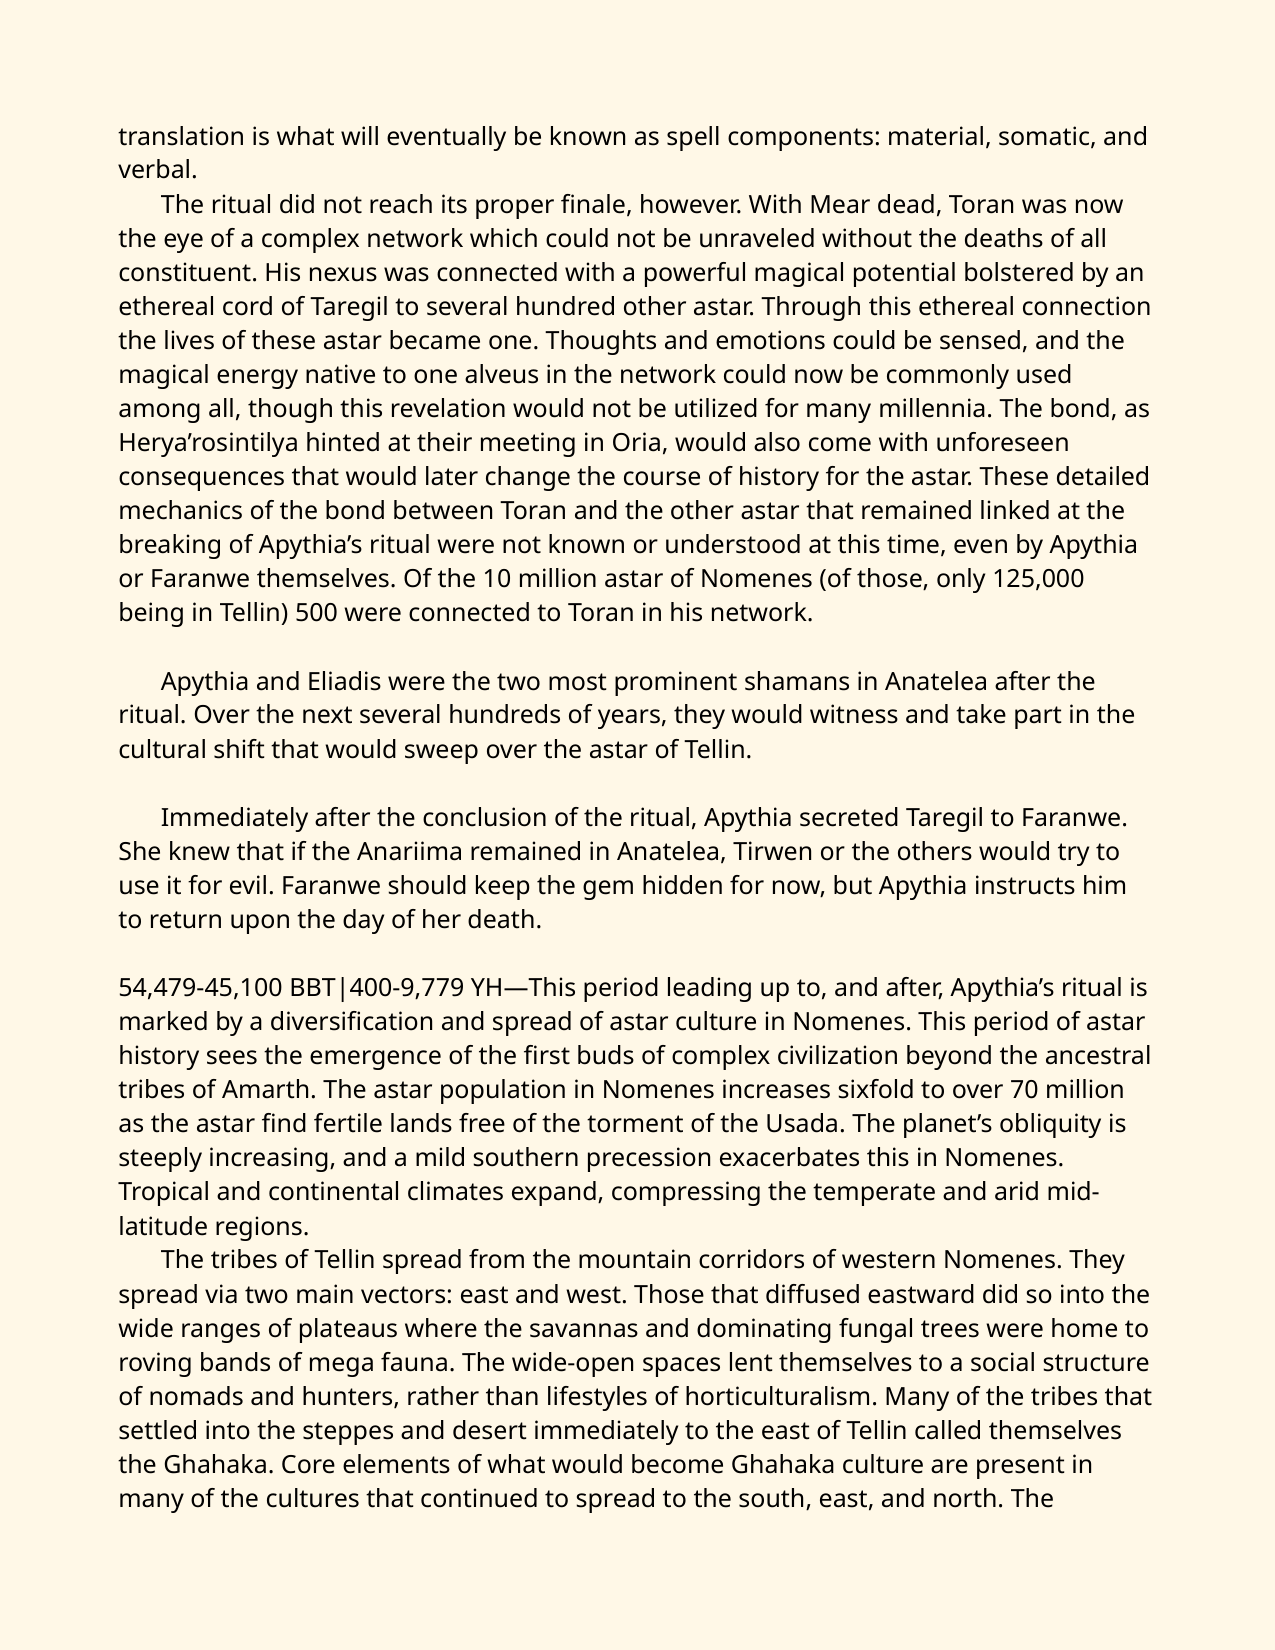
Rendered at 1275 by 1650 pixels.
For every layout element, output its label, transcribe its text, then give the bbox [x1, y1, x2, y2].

text translation is what will eventually be known as spell components: material, somatic, and verbal. [118, 118, 1157, 186]
text Apythia and Eliadis were the two most prominent shamans in Anatelea after the ritual. Over the next several hundreds of years, they would witness and take part in the cultural shift that would sweep over the astar of Tellin. [118, 663, 1157, 765]
text Immediately after the conclusion of the ritual, Apythia secreted Taregil to Faranwe. She knew that if the Anariima remained in Anatelea, Tirwen or the others would try to use it for evil. Faranwe should keep the gem hidden for now, but Apythia instructs him to return upon the day of her death. [118, 799, 1157, 936]
text The ritual did not reach its proper finale, however. With Mear dead, Toran was now the eye of a complex network which could not be unraveled without the deaths of all constituent. His nexus was connected with a powerful magical potential bolstered by an ethereal cord of Taregil to several hundred other astar. Through this ethereal connection the lives of these astar became one. Thoughts and emotions could be sensed, and the magical energy native to one alveus in the network could now be commonly used among all, though this revelation would not be utilized for many millennia. The bond, as Herya’rosintilya hinted at their meeting in Oria, would also come with unforeseen consequences that would later change the course of history for the astar. These detailed mechanics of the bond between Toran and the other astar that remained linked at the breaking of Apythia’s ritual were not known or understood at this time, even by Apythia or Faranwe themselves. Of the 10 million astar of Nomenes (of those, only 125,000 being in Tellin) 500 were connected to Toran in his network. [118, 186, 1157, 629]
text The tribes of Tellin spread from the mountain corridors of western Nomenes. They spread via two main vectors: east and west. Those that diffused eastward did so into the wide ranges of plateaus where the savannas and dominating fungal trees were home to roving bands of mega fauna. The wide-open spaces lent themselves to a social structure of nomads and hunters, rather than lifestyles of horticulturalism. Many of the tribes that settled into the steppes and desert immediately to the east of Tellin called themselves the Ghahaka. Core elements of what would become Ghahaka culture are present in many of the cultures that continued to spread to the south, east, and north. The [118, 1242, 1157, 1515]
text 54,479-45,100 BBT|400-9,779 YH—This period leading up to, and after, Apythia’s ritual is marked by a diversification and spread of astar culture in Nomenes. This period of astar history sees the emergence of the first buds of complex civilization beyond the ancestral tribes of Amarth. The astar population in Nomenes increases sixfold to over 70 million as the astar find fertile lands free of the torment of the Usada. The planet’s obliquity is steeply increasing, and a mild southern precession exacerbates this in Nomenes. Tropical and continental climates expand, compressing the temperate and arid mid-latitude regions. [118, 970, 1157, 1242]
